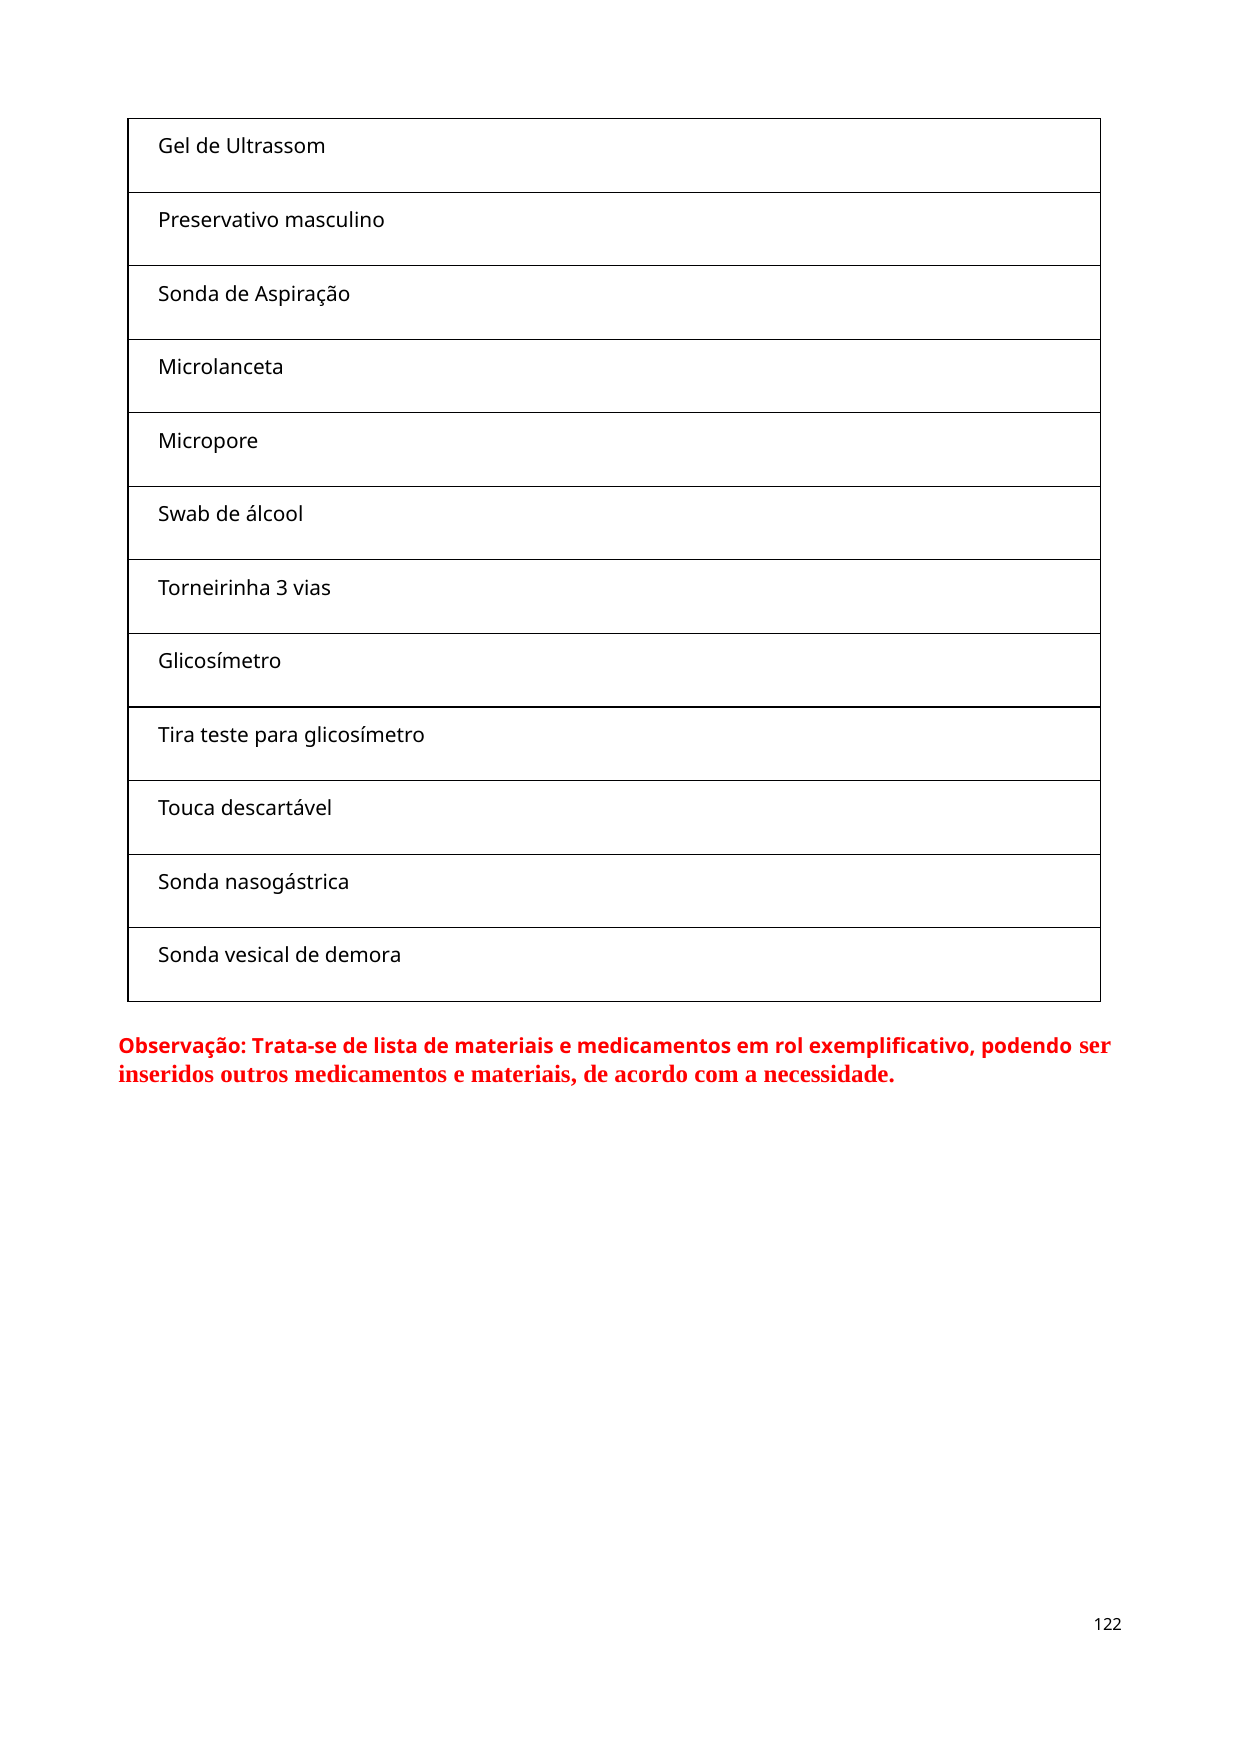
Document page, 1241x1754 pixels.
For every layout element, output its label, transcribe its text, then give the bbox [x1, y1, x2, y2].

table_cell Microlanceta [129, 340, 1100, 412]
table_cell [1101, 192, 1112, 265]
table_cell [1101, 118, 1112, 192]
table_cell [1101, 559, 1112, 633]
table_cell [1101, 412, 1112, 486]
table_cell Gel de Ultrassom [129, 119, 1100, 192]
table_cell Swab de álcool [129, 487, 1100, 559]
table_cell Sonda nasogástrica [129, 855, 1100, 927]
table_cell [1101, 339, 1112, 412]
table_cell [1101, 854, 1112, 927]
table_cell Micropore [129, 413, 1100, 486]
table_cell Tira teste para glicosímetro [129, 708, 1100, 780]
table_cell [1101, 265, 1112, 339]
table_cell [1101, 706, 1112, 780]
table_cell Preservativo masculino [129, 193, 1100, 265]
table_cell Sonda vesical de demora [129, 928, 1100, 1001]
table_cell [1101, 486, 1112, 559]
table_cell Touca descartável [129, 781, 1100, 853]
table_cell [1101, 927, 1112, 1001]
text Observação: Trata-se de lista de materiais e medicamentos em rol exemplificativo, podendo ser inseridos outros medicamentos e materiais, de acordo com a necessidade. [118, 1030, 1122, 1088]
table_cell [1101, 633, 1112, 706]
table_cell [1101, 780, 1112, 853]
table_cell Sonda de Aspiração [129, 266, 1100, 339]
table_cell Torneirinha 3 vias [129, 560, 1100, 633]
table_cell Glicosímetro [129, 634, 1100, 706]
